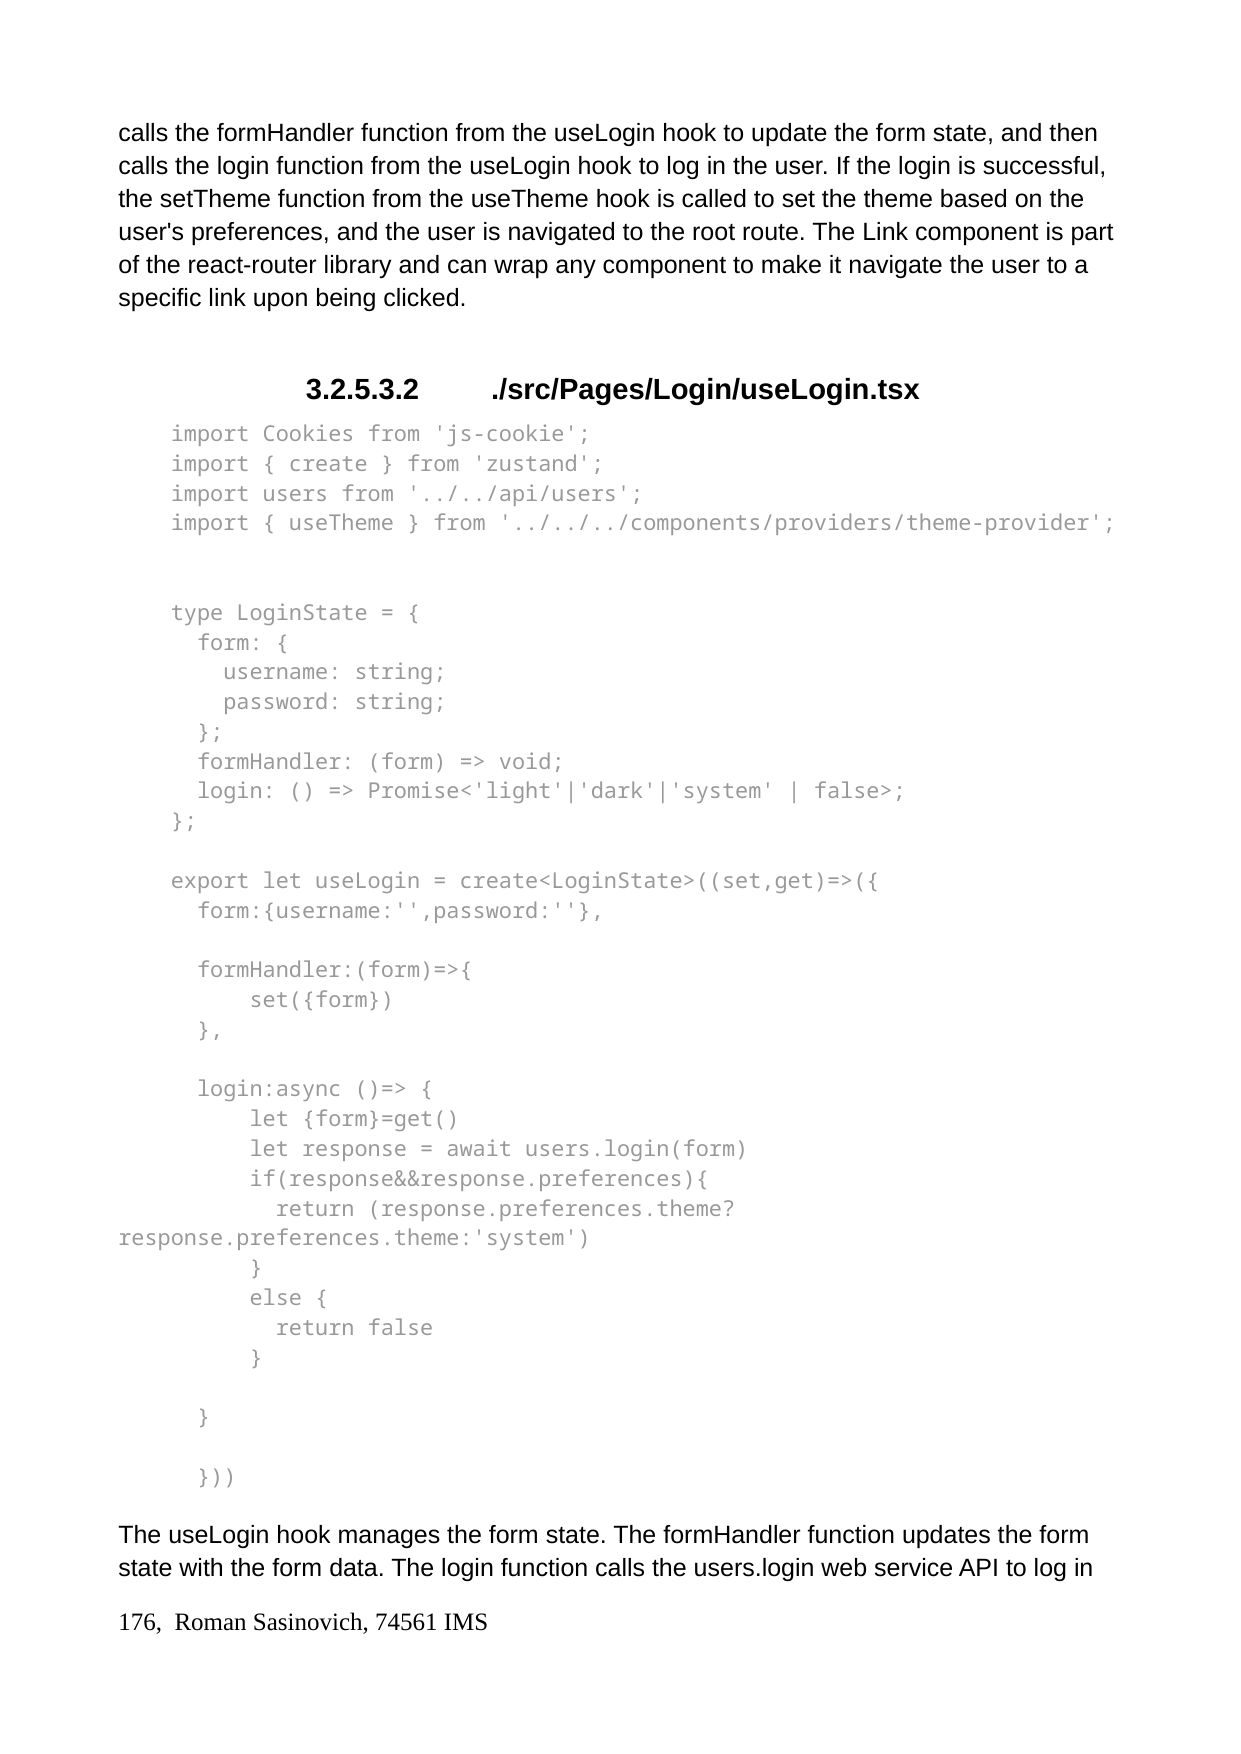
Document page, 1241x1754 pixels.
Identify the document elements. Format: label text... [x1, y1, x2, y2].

text calls the formHandler function from the useLogin hook to update the form state, and then calls the login function from the useLogin hook to log in the user. If the login is successful, the setTheme function from the useTheme hook is called to set the theme based on the user's preferences, and the user is navigated to the root route. The Link component is part of the react-router library and can wrap any component to make it navigate the user to a specific link upon being clicked. [118, 118, 1122, 312]
text password: string; [118, 686, 1122, 716]
text return (response.preferences.theme?response.preferences.theme:'system') [118, 1192, 1122, 1252]
text login:async ()=> { [118, 1073, 1122, 1103]
text form: { [118, 626, 1122, 656]
subtitle ./src/Pages/Login/useLogin.tsx [306, 372, 1122, 406]
text return false [118, 1312, 1122, 1341]
text The useLogin hook manages the form state. The formHandler function updates the form state with the form data. The login function calls the users.login web service API to log in [118, 1520, 1122, 1582]
text } [118, 1252, 1122, 1282]
text import users from '../../api/users'; [118, 477, 1122, 507]
text })) [118, 1461, 1122, 1490]
text type LoginState = { [118, 597, 1122, 626]
text let {form}=get() [118, 1103, 1122, 1133]
text formHandler:(form)=>{ [118, 954, 1122, 984]
text import { useTheme } from '../../../components/providers/theme-provider'; [118, 507, 1122, 537]
text set({form}) [118, 984, 1122, 1014]
text username: string; [118, 656, 1122, 686]
text formHandler: (form) => void; [118, 746, 1122, 775]
text import Cookies from 'js-cookie'; [118, 418, 1122, 448]
text } [118, 1401, 1122, 1431]
text } [118, 1341, 1122, 1371]
text let response = await users.login(form) [118, 1133, 1122, 1163]
text }; [118, 805, 1122, 835]
text if(response&&response.preferences){ [118, 1163, 1122, 1192]
text login: () => Promise<'light'|'dark'|'system' | false>; [118, 775, 1122, 805]
text import { create } from 'zustand'; [118, 448, 1122, 477]
text }, [118, 1014, 1122, 1043]
text form:{username:'',password:''}, [118, 894, 1122, 924]
text else { [118, 1282, 1122, 1312]
text export let useLogin = create<LoginState>((set,get)=>({ [118, 865, 1122, 894]
text }; [118, 716, 1122, 746]
